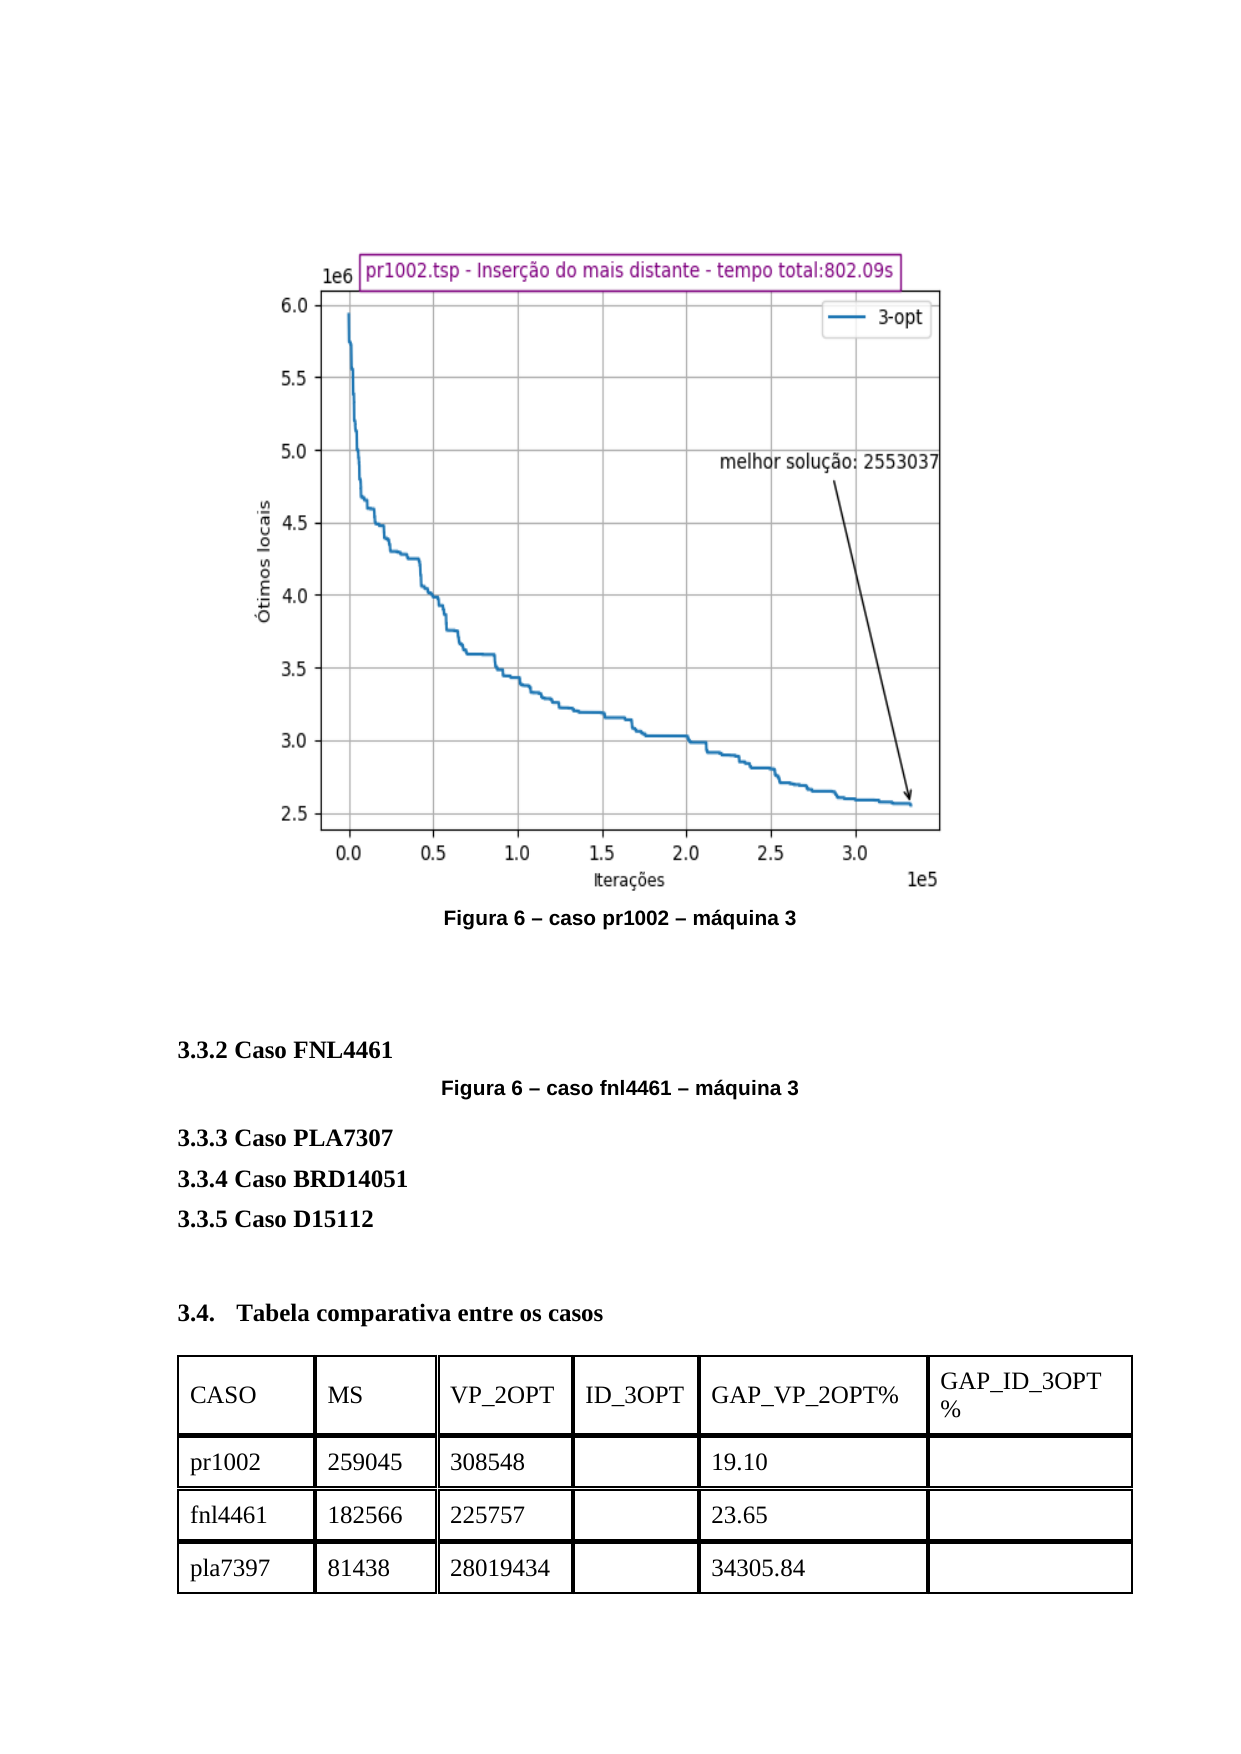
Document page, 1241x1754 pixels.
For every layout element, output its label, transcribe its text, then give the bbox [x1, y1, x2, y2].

table_cell 34305.84 [701, 1544, 926, 1592]
table_header GAP_VP_2OPT% [701, 1357, 926, 1433]
title Tabela comparativa entre os casos [177, 1298, 1063, 1326]
text 3.3.5 Caso D15112 [177, 1205, 1063, 1233]
table_cell 19.10 [701, 1438, 926, 1486]
table_cell [930, 1438, 1131, 1486]
text Figura 6 – caso fnl4461 – máquina 3 [224, 1076, 1016, 1099]
table_cell [575, 1438, 697, 1486]
table_cell [575, 1491, 697, 1539]
picture [221, 206, 1019, 907]
table_header VP_2OPT [440, 1357, 571, 1433]
table_cell 28019434 [440, 1544, 571, 1592]
text 3.3.2 Caso FNL4461 [177, 1036, 1063, 1064]
text 3.3.3 Caso PLA7307 [177, 1124, 1063, 1152]
table_cell 23.65 [701, 1491, 926, 1539]
table_cell 308548 [440, 1438, 571, 1486]
table_header MS [317, 1357, 435, 1433]
table_cell fnl4461 [179, 1491, 313, 1539]
table_cell 182566 [317, 1491, 435, 1539]
table_cell pr1002 [179, 1438, 313, 1486]
table_cell [930, 1544, 1131, 1592]
table_header ID_3OPT [575, 1357, 697, 1433]
text 3.3.4 Caso BRD14051 [177, 1165, 1063, 1193]
table_cell 81438 [317, 1544, 435, 1592]
table_header CASO [179, 1357, 313, 1433]
table_header GAP_ID_3OPT% [930, 1357, 1131, 1433]
table_cell [575, 1544, 697, 1592]
table_cell [930, 1491, 1131, 1539]
table_cell 225757 [440, 1491, 571, 1539]
text Figura 6 – caso pr1002 – máquina 3 [224, 907, 1016, 930]
table_cell pla7397 [179, 1544, 313, 1592]
table_cell 259045 [317, 1438, 435, 1486]
